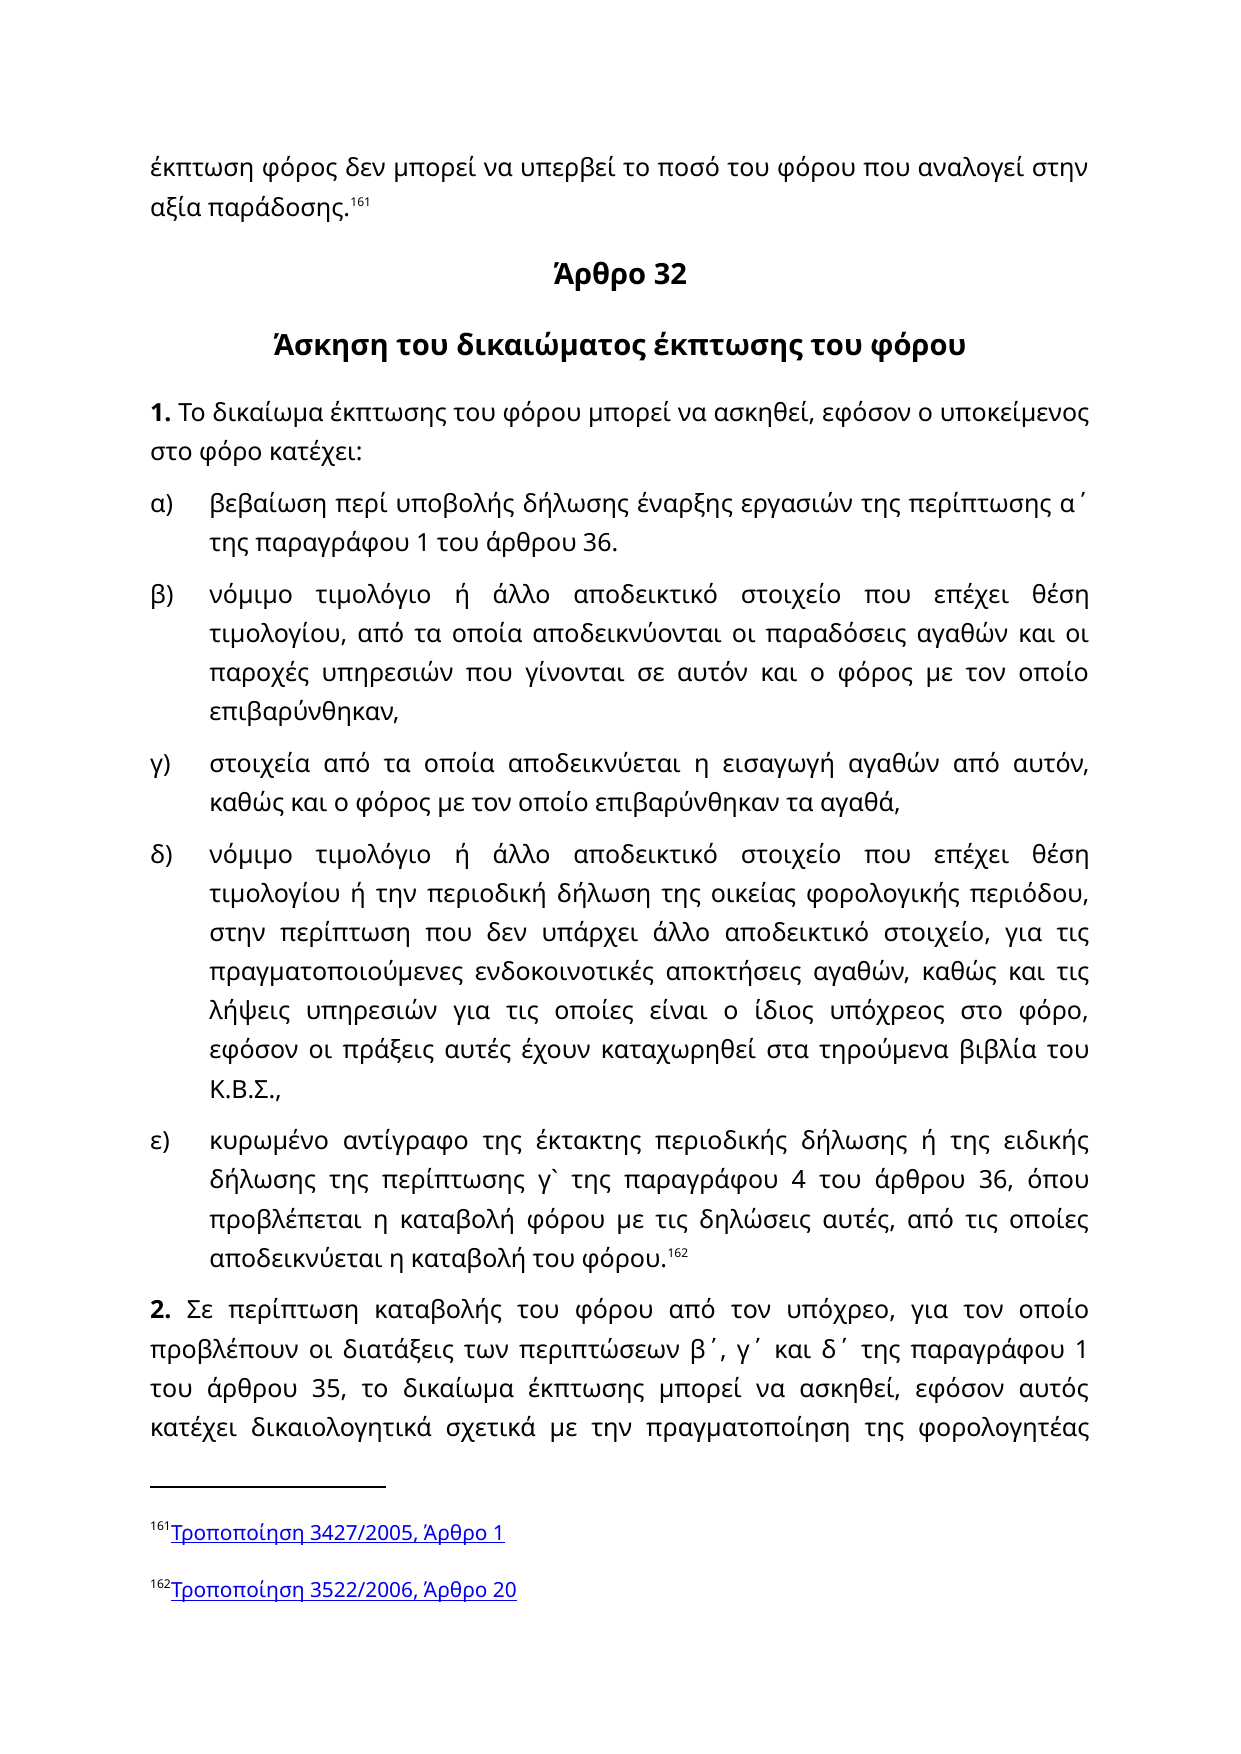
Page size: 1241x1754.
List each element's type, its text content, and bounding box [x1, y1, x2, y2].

list β) νόμιμο τιμολόγιο ή άλλο αποδεικτικό στοιχείο που επέχει θέση τιμολογίου, από τα οποία αποδεικνύονται οι παραδόσεις αγαθών και οι παροχές υπηρεσιών που γίνονται σε αυτόν και ο φόρος με τον οποίο επιβαρύνθηκαν, [150, 576, 1090, 728]
text 2. Σε περίπτωση καταβολής του φόρου από τον υπόχρεο, για τον οποίο προβλέπουν οι διατάξεις των περιπτώσεων β΄, γ΄ και δ΄ της παραγράφου 1 του άρθρου 35, το δικαίωμα έκπτωσης μπορεί να ασκηθεί, εφόσον αυτός κατέχει δικαιολογητικά σχετικά με την πραγματοποίηση της φορολογητέας [150, 1292, 1090, 1444]
subtitle Άρθρο 32 [150, 253, 1090, 293]
text 1. Το δικαίωμα έκπτωσης του φόρου μπορεί να ασκηθεί, εφόσον ο υποκείμενος στο φόρο κατέχει: [150, 394, 1090, 468]
list γ) στοιχεία από τα οποία αποδεικνύεται η εισαγωγή αγαθών από αυτόν, καθώς και ο φόρος με τον οποίο επιβαρύνθηκαν τα αγαθά, [150, 745, 1090, 819]
list δ) νόμιμο τιμολόγιο ή άλλο αποδεικτικό στοιχείο που επέχει θέση τιμολογίου ή την περιοδική δήλωση της οικείας φορολογικής περιόδου, στην περίπτωση που δεν υπάρχει άλλο αποδεικτικό στοιχείο, για τις πραγματοποιούμενες ενδοκοινοτικές αποκτήσεις αγαθών, καθώς και τις λήψεις υπηρεσιών για τις οποίες είναι ο ίδιος υπόχρεος στο φόρο, εφόσον οι πράξεις αυτές έχουν καταχωρηθεί στα τηρούμενα βιβλία του Κ.Β.Σ., [150, 836, 1090, 1105]
text Τροποποίηση 3522/2006, Άρθρο 20 [150, 1576, 1090, 1604]
text έκπτωση φόρος δεν μπορεί να υπερβεί το ποσό του φόρου που αναλογεί στην αξία παράδοσης. [150, 150, 1090, 223]
list ε) κυρωμένο αντίγραφο της έκτακτης περιοδικής δήλωσης ή της ειδικής δήλωσης της περίπτωσης γ` της παραγράφου 4 του άρθρου 36, όπου προβλέπεται η καταβολή φόρου με τις δηλώσεις αυτές, από τις οποίες αποδεικνύεται η καταβολή του φόρου. [150, 1123, 1090, 1274]
subtitle Άσκηση του δικαιώματος έκπτωσης του φόρου [150, 324, 1090, 364]
list α) βεβαίωση περί υποβολής δήλωσης έναρξης εργασιών της περίπτωσης α΄ της παραγράφου 1 του άρθρου 36. [150, 485, 1090, 559]
text Τροποποίηση 3427/2005, Άρθρο 1 [150, 1518, 1090, 1546]
